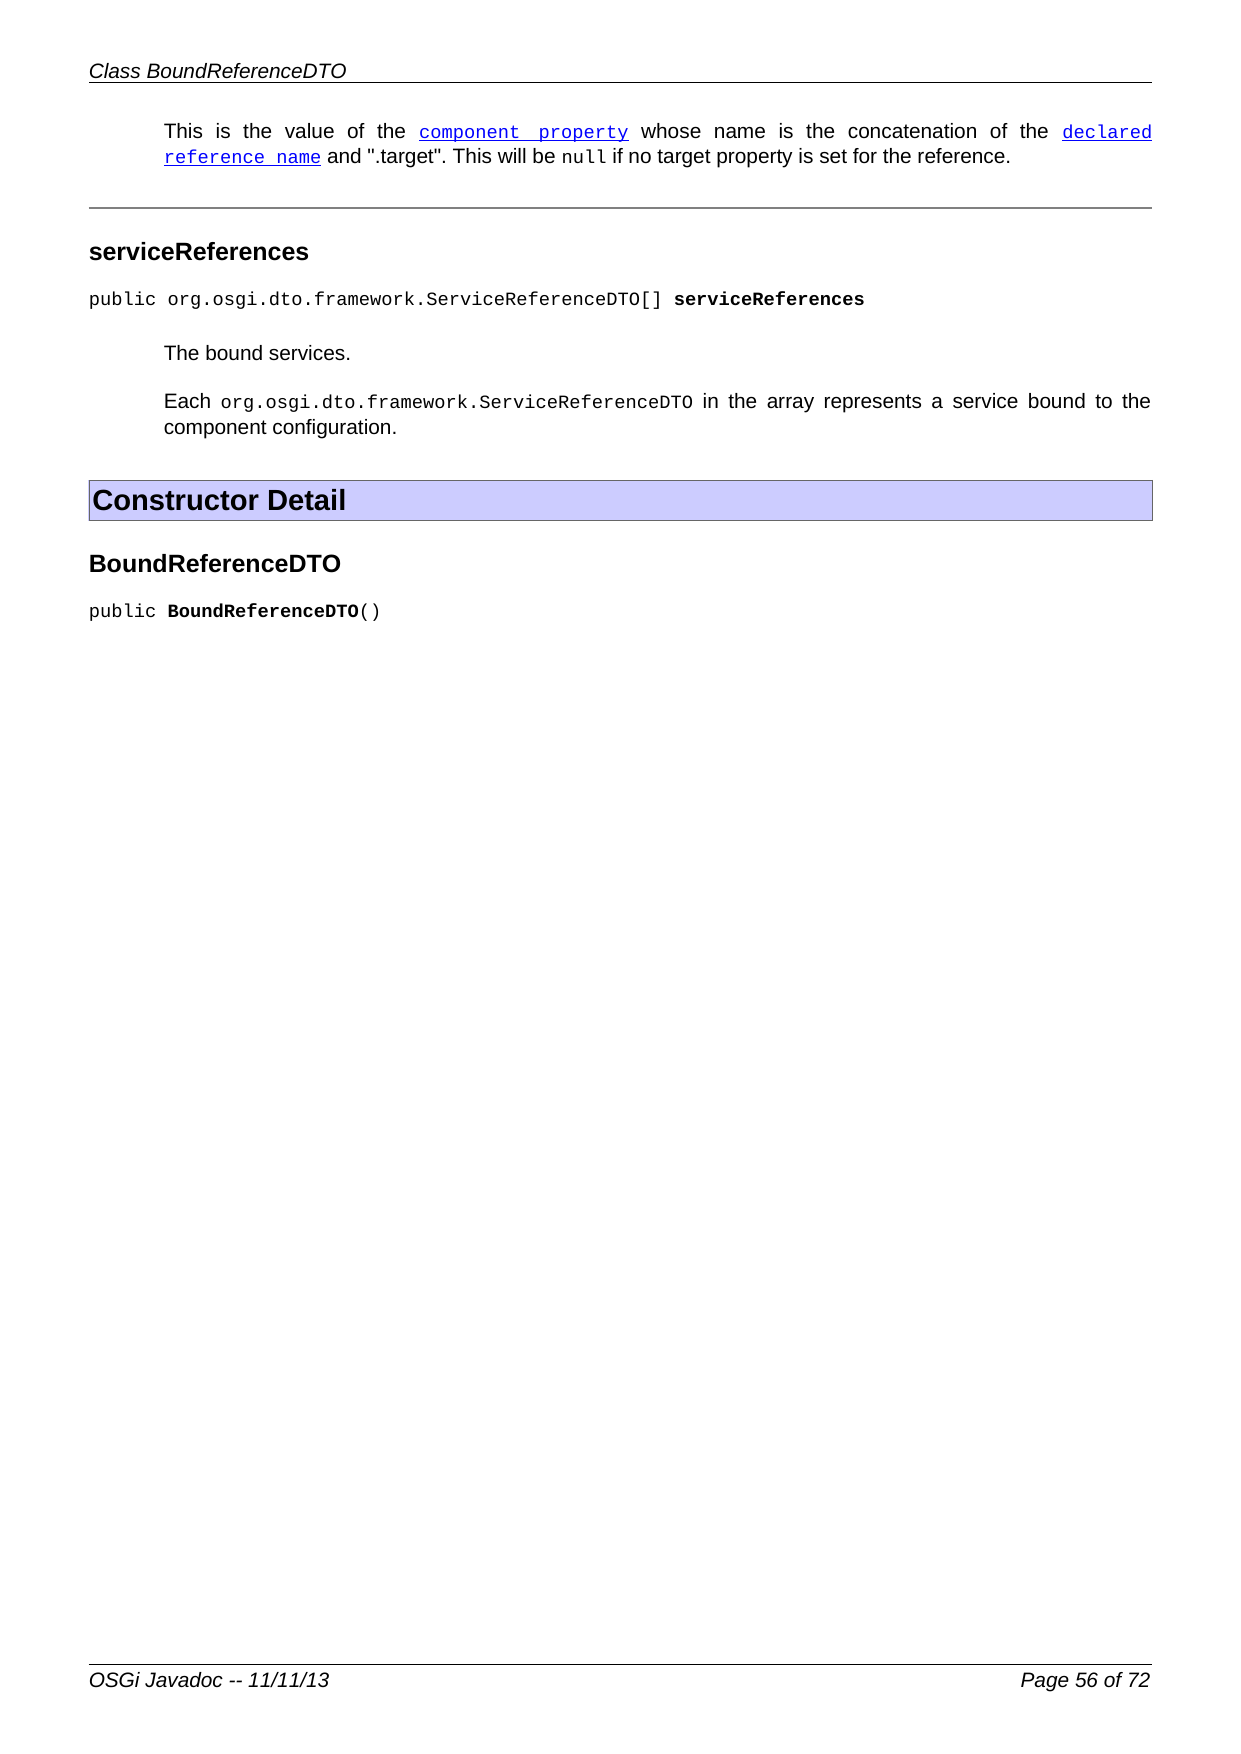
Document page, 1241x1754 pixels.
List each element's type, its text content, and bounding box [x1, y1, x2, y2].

text The bound services. [163, 340, 1152, 364]
subtitle Constructor Detail [90, 481, 1152, 520]
text Each org.osgi.dto.framework.ServiceReferenceDTO in the array represents a service bound to the component configuration. [163, 389, 1152, 438]
subtitle serviceReferences [88, 237, 1152, 266]
text This is the value of the component property whose name is the concatenation of the declared reference name and ".target". This will be null if no target property is set for the reference. [163, 118, 1152, 169]
subtitle BoundReferenceDTO [88, 549, 1152, 578]
text public org.osgi.dto.framework.ServiceReferenceDTO[] serviceReferences [88, 290, 1152, 311]
text public BoundReferenceDTO() [88, 602, 1152, 623]
